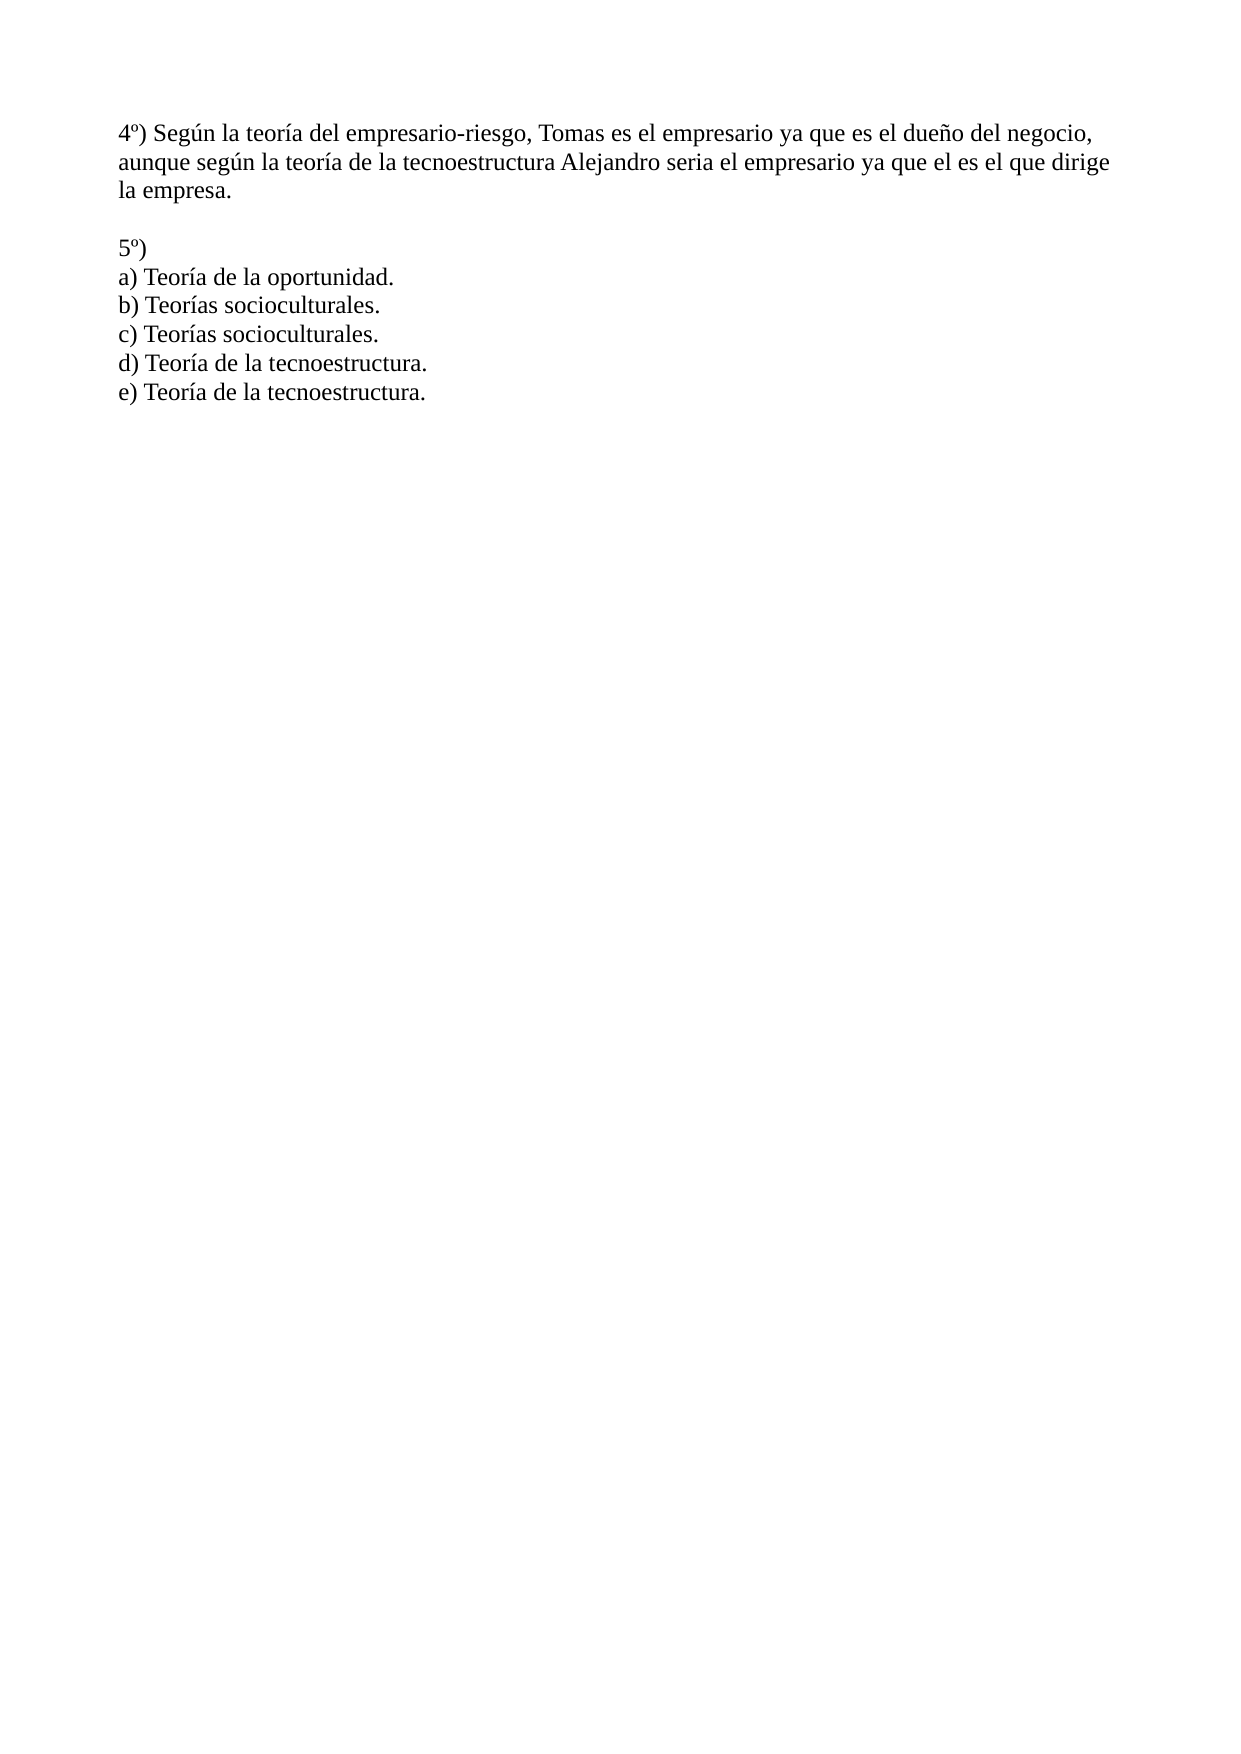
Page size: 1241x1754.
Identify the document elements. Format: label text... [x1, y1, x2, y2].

text 4º) Según la teoría del empresario-riesgo, Tomas es el empresario ya que es el dueño del negocio, aunque según la teoría de la tecnoestructura Alejandro seria el empresario ya que el es el que dirige la empresa. [118, 118, 1122, 204]
text e) Teoría de la tecnoestructura. [118, 377, 1122, 406]
text a) Teoría de la oportunidad. [118, 262, 1122, 291]
text d) Teoría de la tecnoestructura. [118, 348, 1122, 377]
text c) Teorías socioculturales. [118, 319, 1122, 348]
text 5º) [118, 233, 1122, 262]
text b) Teorías socioculturales. [118, 291, 1122, 319]
